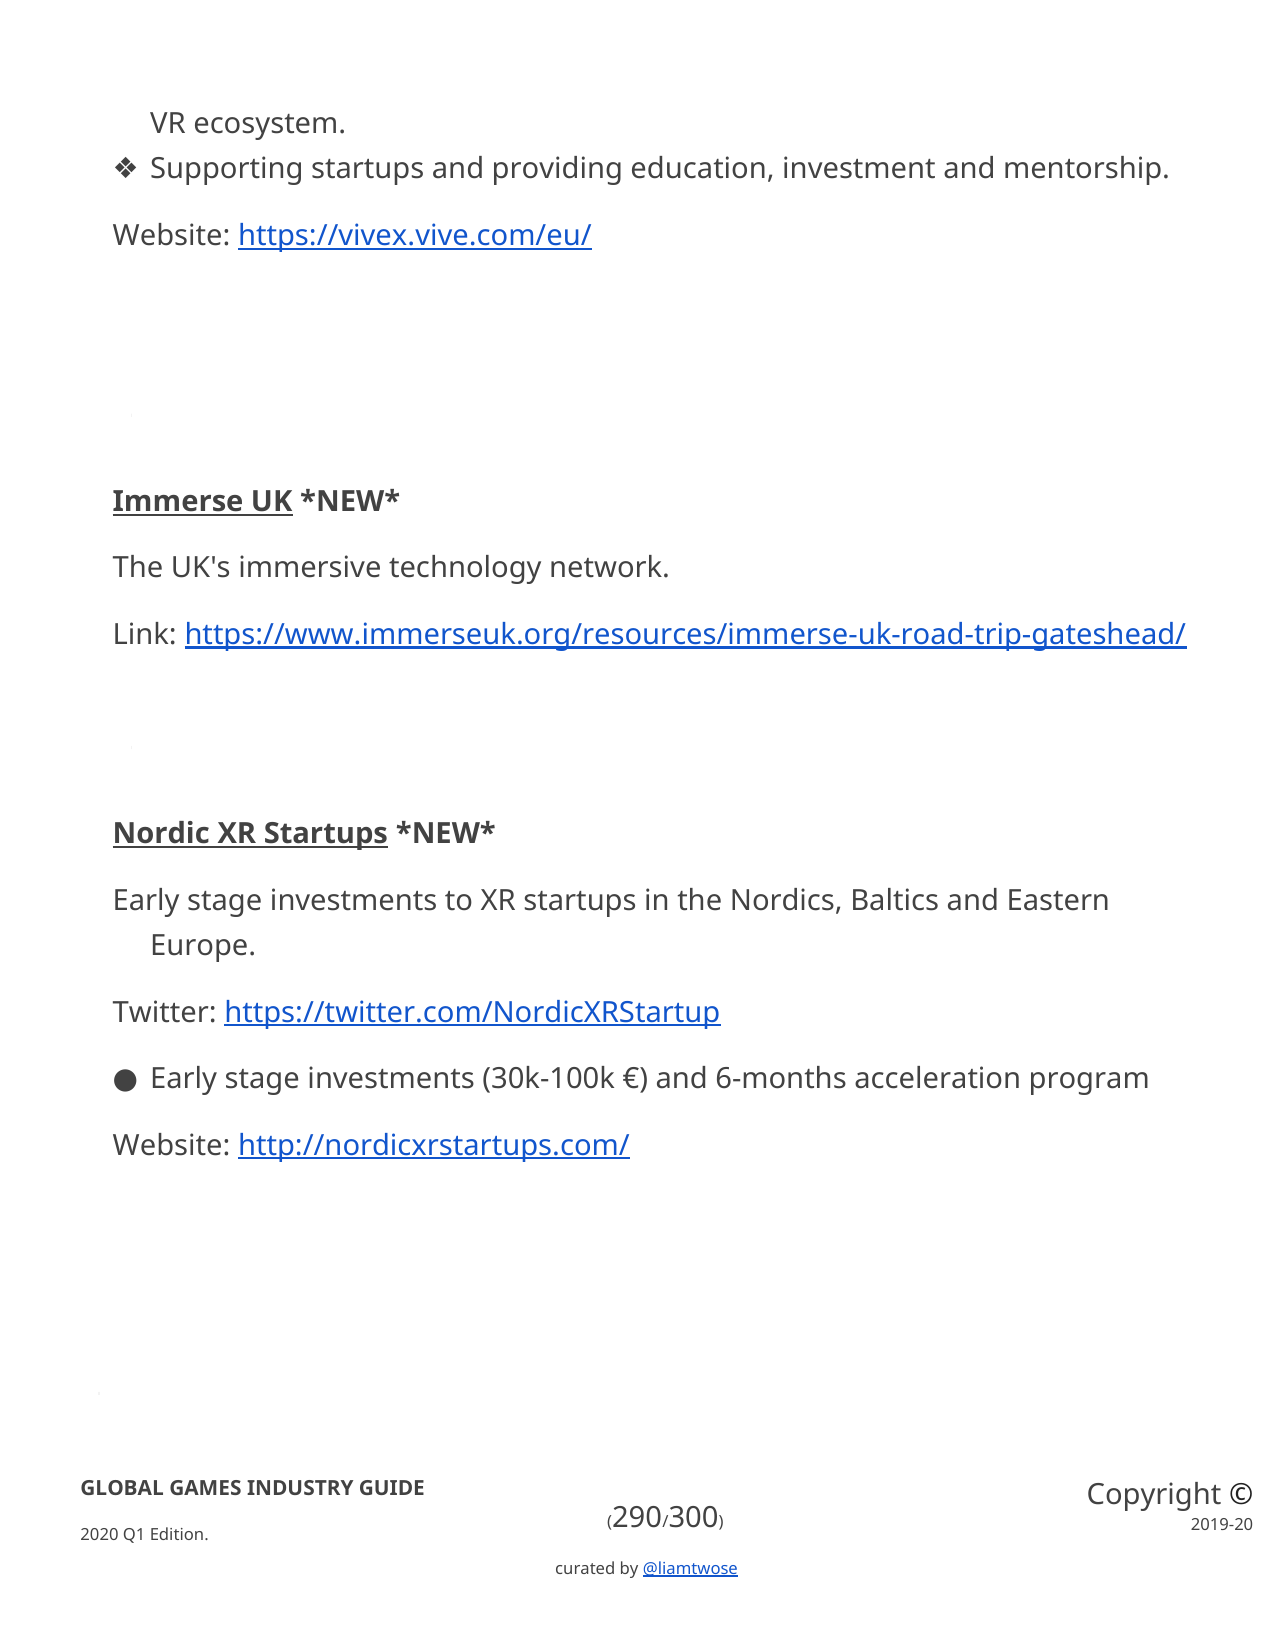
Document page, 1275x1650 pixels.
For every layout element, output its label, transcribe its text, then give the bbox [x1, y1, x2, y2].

text Website: https://vivex.vive.com/eu/ [112, 214, 1200, 254]
text Website: http://nordicxrstartups.com/ [112, 1124, 1200, 1163]
text Early stage investments to XR startups in the Nordics, Baltics and Eastern Europe. [112, 879, 1200, 964]
text The UK's immersive technology network. [112, 547, 1200, 586]
text Immerse UK *NEW* [112, 480, 1200, 520]
list VR ecosystem. [112, 102, 1200, 142]
list Early stage investments (30k-100k €) and 6-months acceleration program [112, 1057, 1200, 1097]
list Supporting startups and providing education, investment and mentorship. [112, 148, 1200, 187]
text Nordic XR Startups *NEW* [112, 812, 1200, 852]
text Link: https://www.immerseuk.org/resources/immerse-uk-road-trip-gateshead/ [112, 613, 1200, 653]
text Twitter: https://twitter.com/NordicXRStartup [112, 991, 1200, 1031]
